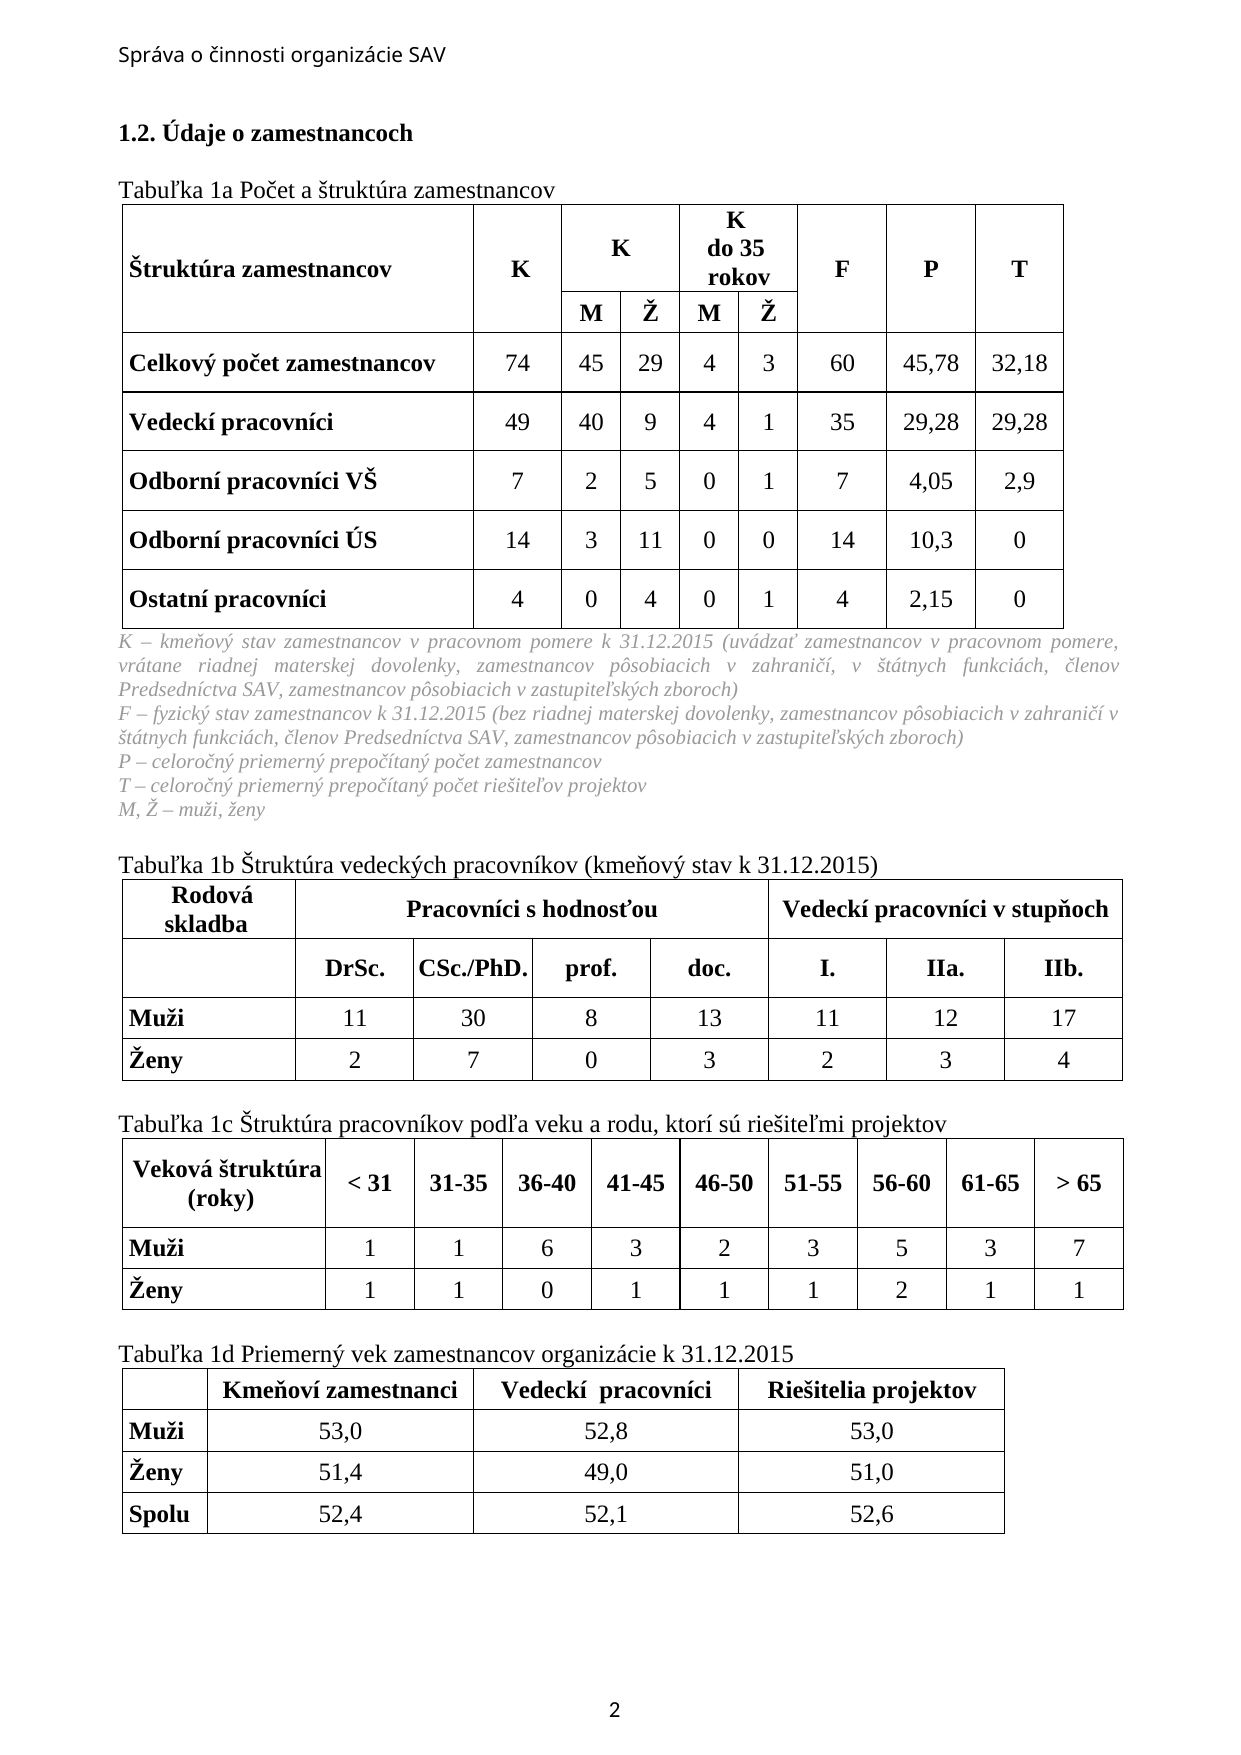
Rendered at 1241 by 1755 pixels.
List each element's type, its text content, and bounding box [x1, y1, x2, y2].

table_cell 4,05 [887, 451, 975, 509]
text 1.2. Údaje o zamestnancoch [118, 118, 1122, 175]
table_header Vedeckí pracovníci [474, 1369, 738, 1409]
table_cell 60 [798, 333, 886, 391]
table_cell 17 [1005, 998, 1122, 1038]
table_cell 1 [415, 1228, 502, 1268]
table_header F [798, 205, 886, 332]
text P – celoročný priemerný prepočítaný počet zamestnancov [118, 749, 1122, 773]
text Tabuľka 1b Štruktúra vedeckých pracovníkov (kmeňový stav k 31.12.2015) [118, 850, 1122, 879]
table_cell 3 [651, 1039, 768, 1079]
table_cell 52,4 [208, 1493, 473, 1533]
table_header P [887, 205, 975, 332]
table_cell 2 [562, 451, 620, 509]
table_cell 14 [798, 511, 886, 568]
table_cell 4 [798, 570, 886, 628]
table_cell 45,78 [887, 333, 975, 391]
table_cell 52,8 [474, 1410, 738, 1451]
table_header Štruktúra zamestnancov [123, 205, 473, 332]
table_cell Muži [123, 1410, 207, 1451]
table_cell 1 [326, 1269, 414, 1309]
table_cell 2 [858, 1269, 946, 1309]
table_cell 29,28 [976, 393, 1063, 450]
table_cell IIa. [887, 939, 1004, 997]
table_cell 4 [680, 333, 738, 391]
table_cell 2,15 [887, 570, 975, 628]
table_cell [123, 939, 295, 997]
table_cell 4 [1005, 1039, 1122, 1079]
table_cell 1 [769, 1269, 857, 1309]
table_cell 35 [798, 393, 886, 450]
table_cell 6 [503, 1228, 591, 1268]
text M, Ž – muži, ženy [118, 797, 1122, 821]
table_cell 30 [414, 998, 532, 1038]
table_cell 1 [592, 1269, 679, 1309]
table_cell IIb. [1005, 939, 1122, 997]
table_cell CSc./PhD. [414, 939, 532, 997]
table_cell 11 [296, 998, 413, 1038]
table_cell Muži [123, 1228, 325, 1268]
table_cell Ženy [123, 1269, 325, 1309]
table_cell Ženy [123, 1039, 295, 1079]
table_cell 12 [887, 998, 1004, 1038]
table_cell 4 [474, 570, 561, 628]
table_cell 13 [651, 998, 768, 1038]
table_cell 51,4 [208, 1452, 473, 1492]
table_header K [474, 205, 561, 332]
table_cell 2,9 [976, 451, 1063, 509]
table_cell 49 [474, 393, 561, 450]
table_cell 11 [769, 998, 886, 1038]
table_cell Ženy [123, 1452, 207, 1492]
table_cell 52,1 [474, 1493, 738, 1533]
table_cell 3 [887, 1039, 1004, 1079]
table_cell 7 [798, 451, 886, 509]
table_header 56-60 [858, 1139, 946, 1227]
table_cell prof. [533, 939, 650, 997]
table_cell 32,18 [976, 333, 1063, 391]
table_cell 0 [680, 451, 738, 509]
text Tabuľka 1d Priemerný vek zamestnancov organizácie k 31.12.2015 [118, 1310, 1122, 1368]
table_cell 1 [681, 1269, 768, 1309]
table_cell 3 [739, 333, 797, 391]
table_cell 1 [739, 393, 797, 450]
table_cell I. [769, 939, 886, 997]
table_cell 9 [621, 393, 679, 450]
table_header T [976, 205, 1063, 332]
table_cell 1 [1035, 1269, 1123, 1309]
table_cell 5 [858, 1228, 946, 1268]
text K – kmeňový stav zamestnancov v pracovnom pomere k 31.12.2015 (uvádzať zamestnancov v pracovnom pomere, vrátane riadnej materskej dovolenky, zamestnancov pôsobiacich v zahraničí, v štátnych funkciách, členov Predsedníctva SAV, zamestnancov pôsobiacich v zastupiteľských zboroch) [118, 629, 1122, 701]
table_cell 0 [680, 570, 738, 628]
table_cell 11 [621, 511, 679, 568]
table_cell M [680, 292, 738, 332]
table_cell 2 [681, 1228, 768, 1268]
table_cell 3 [592, 1228, 679, 1268]
table_header Rodová skladba [123, 880, 295, 938]
table_cell 3 [562, 511, 620, 568]
table_header 46-50 [681, 1139, 768, 1227]
table_cell 0 [976, 511, 1063, 568]
table_header 36-40 [503, 1139, 591, 1227]
table_cell Muži [123, 998, 295, 1038]
text T – celoročný priemerný prepočítaný počet riešiteľov projektov [118, 773, 1122, 797]
table_header < 31 [326, 1139, 414, 1227]
table_cell M [562, 292, 620, 332]
table_header > 65 [1035, 1139, 1123, 1227]
table_header K [562, 205, 679, 291]
table_cell 0 [562, 570, 620, 628]
table_cell 29,28 [887, 393, 975, 450]
table_cell 0 [976, 570, 1063, 628]
table_cell 4 [621, 570, 679, 628]
table_cell 0 [680, 511, 738, 568]
table_cell 1 [415, 1269, 502, 1309]
table_cell 7 [474, 451, 561, 509]
table_header Kmeňoví zamestnanci [208, 1369, 473, 1409]
table_cell 74 [474, 333, 561, 391]
table_cell 8 [533, 998, 650, 1038]
table_cell 3 [769, 1228, 857, 1268]
table_cell Spolu [123, 1493, 207, 1533]
table_cell 29 [621, 333, 679, 391]
table_header [123, 1369, 207, 1409]
table_cell 45 [562, 333, 620, 391]
table_cell 1 [739, 570, 797, 628]
table_cell DrSc. [296, 939, 413, 997]
table_header 41-45 [592, 1139, 679, 1227]
table_cell Odborní pracovníci VŠ [123, 451, 473, 509]
table_cell 40 [562, 393, 620, 450]
table_cell 4 [680, 393, 738, 450]
table_cell 0 [533, 1039, 650, 1079]
table_cell 49,0 [474, 1452, 738, 1492]
table_cell Ostatní pracovníci [123, 570, 473, 628]
table_cell doc. [651, 939, 768, 997]
table_cell 14 [474, 511, 561, 568]
table_cell 3 [947, 1228, 1034, 1268]
table_cell 1 [739, 451, 797, 509]
table_cell 1 [947, 1269, 1034, 1309]
table_header 61-65 [947, 1139, 1034, 1227]
table_cell 5 [621, 451, 679, 509]
table_cell 1 [326, 1228, 414, 1268]
table_header 51-55 [769, 1139, 857, 1227]
table_header Riešitelia projektov [739, 1369, 1004, 1409]
table_cell Ž [621, 292, 679, 332]
table_cell Ž [739, 292, 797, 332]
table_cell 10,3 [887, 511, 975, 568]
table_header Veková štruktúra (roky) [123, 1139, 325, 1227]
table_header 31-35 [415, 1139, 502, 1227]
table_cell Vedeckí pracovníci [123, 393, 473, 450]
table_cell 7 [414, 1039, 532, 1079]
table_cell 2 [296, 1039, 413, 1079]
table_cell 51,0 [739, 1452, 1004, 1492]
table_cell 52,6 [739, 1493, 1004, 1533]
table_cell 7 [1035, 1228, 1123, 1268]
table_cell 0 [739, 511, 797, 568]
table_cell 0 [503, 1269, 591, 1309]
table_cell 2 [769, 1039, 886, 1079]
table_cell 53,0 [739, 1410, 1004, 1451]
text Tabuľka 1a Počet a štruktúra zamestnancov [118, 175, 1122, 204]
table_cell 53,0 [208, 1410, 473, 1451]
text Tabuľka 1c Štruktúra pracovníkov podľa veku a rodu, ktorí sú riešiteľmi projektov [118, 1081, 1122, 1138]
table_header K do 35 rokov [680, 205, 797, 291]
table_cell Odborní pracovníci ÚS [123, 511, 473, 568]
table_header Vedeckí pracovníci v stupňoch [769, 880, 1122, 938]
table_header Pracovníci s hodnosťou [296, 880, 768, 938]
table_cell Celkový počet zamestnancov [123, 333, 473, 391]
text F – fyzický stav zamestnancov k 31.12.2015 (bez riadnej materskej dovolenky, zamestnancov pôsobiacich v zahraničí v štátnych funkciách, členov Predsedníctva SAV, zamestnancov pôsobiacich v zastupiteľských zboroch) [118, 701, 1122, 749]
